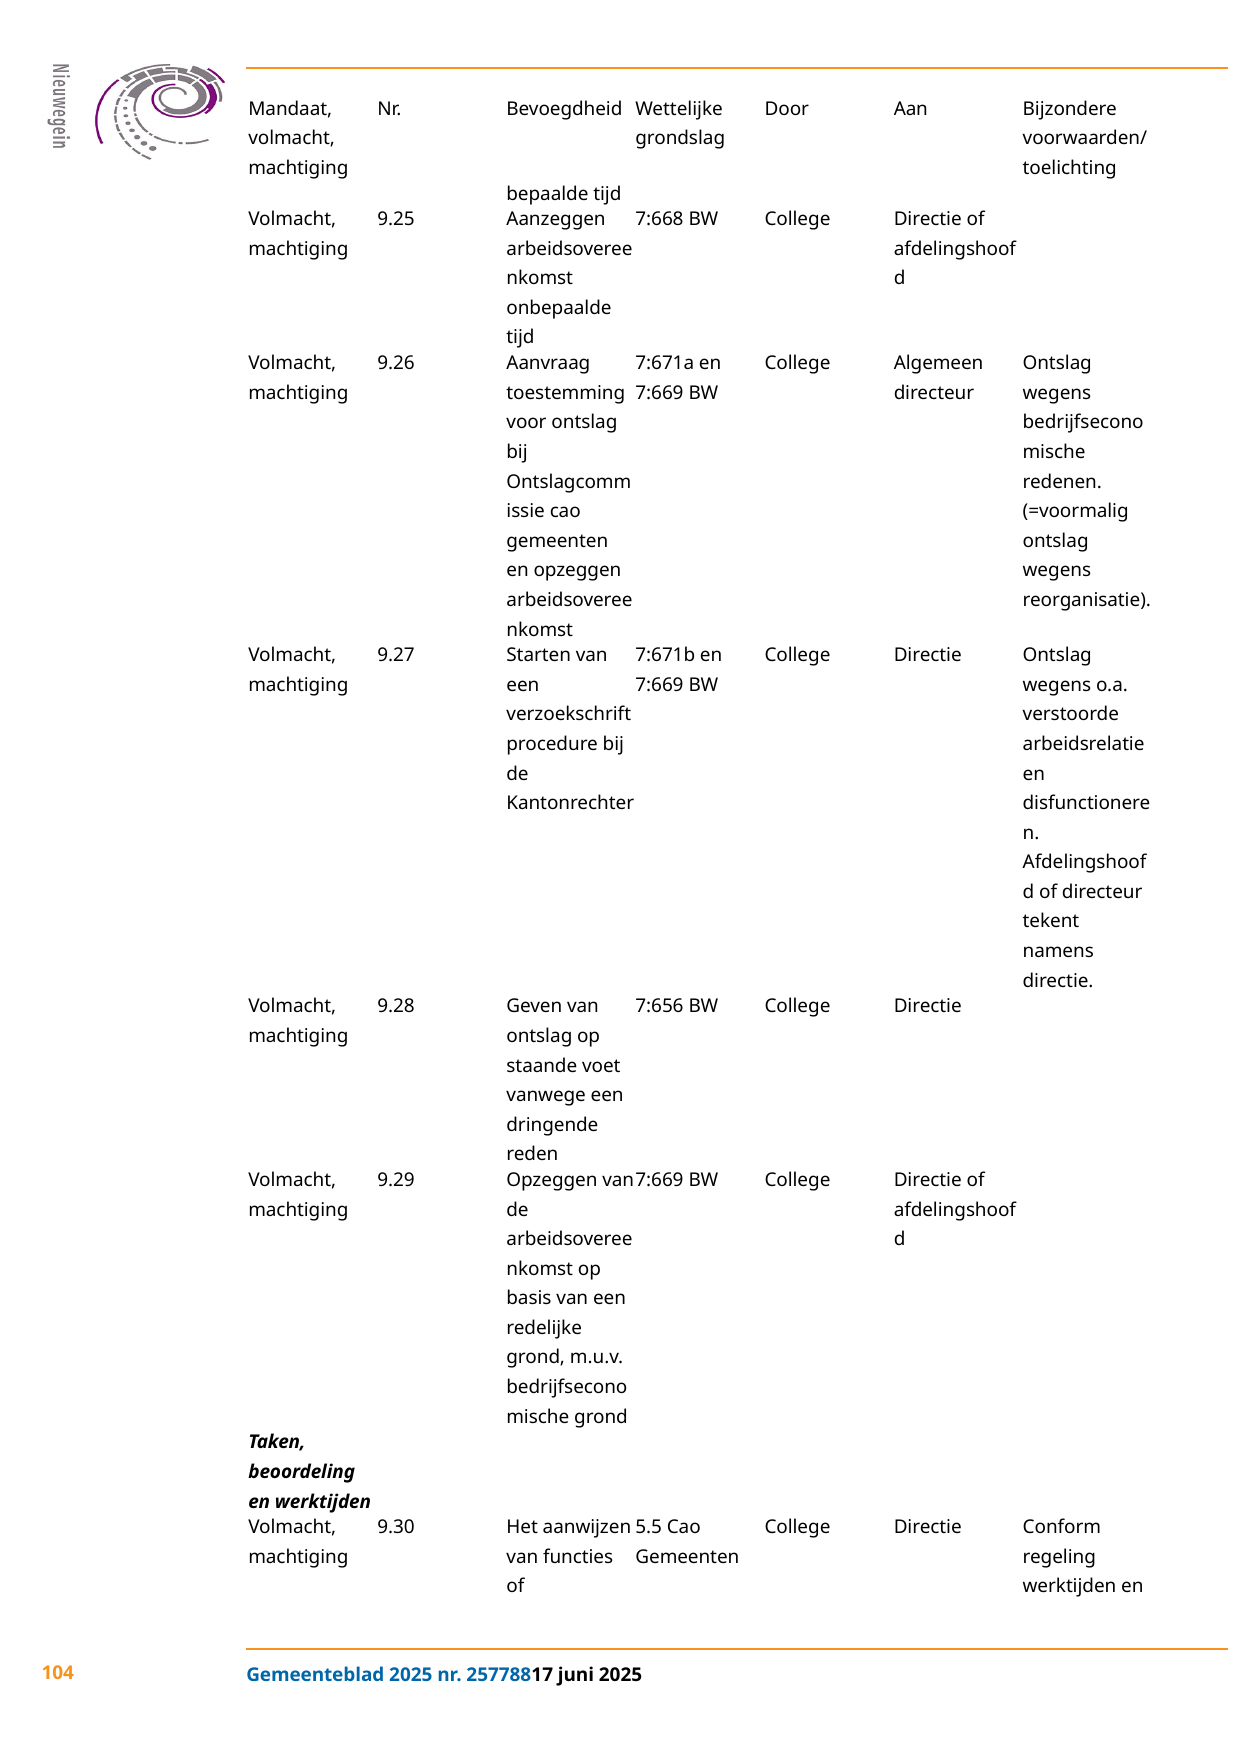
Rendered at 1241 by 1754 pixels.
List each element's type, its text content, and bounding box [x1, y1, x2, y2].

table_cell College [764, 1514, 893, 1598]
table_cell Directie of afdelingshoofd [894, 1166, 1022, 1429]
table_cell 9.28 [377, 993, 506, 1166]
table_cell [1023, 993, 1152, 1166]
table_cell Aanvraag toestemming voor ontslag bij Ontslagcommissie cao gemeenten en opzeggen arbeidsovereenkomst [506, 350, 635, 641]
table_cell Volmacht, machtiging [248, 205, 377, 349]
table_cell [1023, 1429, 1152, 1513]
table_cell Directie [894, 1514, 1022, 1598]
table_cell College [764, 993, 893, 1166]
table_cell Conform regeling werktijden en [1023, 1514, 1152, 1598]
table_cell bepaalde tijd [506, 180, 635, 205]
table_header Bevoegdheid [506, 95, 635, 180]
table_cell Opzeggen van de arbeidsovereenkomst op basis van een redelijke grond, m.u.v. bedrijfseconomische grond [506, 1166, 635, 1429]
table_cell 9.27 [377, 641, 506, 993]
table_cell Directie [894, 993, 1022, 1166]
table_header Door [764, 95, 893, 180]
table_cell Algemeen directeur [894, 350, 1022, 641]
table_cell 9.29 [377, 1166, 506, 1429]
table_cell Starten van een verzoekschriftprocedure bij de Kantonrechter [506, 641, 635, 993]
table_cell Taken, beoordeling en werktijden [248, 1429, 377, 1513]
table_header Nr. [377, 95, 506, 180]
table_header Mandaat, volmacht, machtiging [248, 95, 377, 180]
table_cell 9.25 [377, 205, 506, 349]
table_cell 7:669 BW [635, 1166, 764, 1429]
table_cell 7:671a en 7:669 BW [635, 350, 764, 641]
table_cell 9.30 [377, 1514, 506, 1598]
table_cell [377, 1429, 506, 1513]
table_cell College [764, 641, 893, 993]
table_cell College [764, 350, 893, 641]
table_cell [1023, 180, 1152, 205]
table_cell College [764, 1166, 893, 1429]
table_cell [635, 1429, 764, 1513]
table_cell Volmacht, machtiging [248, 1514, 377, 1598]
table_cell [764, 1429, 893, 1513]
table_cell [1023, 1166, 1152, 1429]
table_cell [377, 180, 506, 205]
table_cell Geven van ontslag op staande voet vanwege een dringende reden [506, 993, 635, 1166]
table_cell Ontslag wegens o.a. verstoorde arbeidsrelatie en disfunctioneren. Afdelingshoofd of directeur tekent namens directie. [1023, 641, 1152, 993]
table_cell Directie of afdelingshoofd [894, 205, 1022, 349]
table_header Aan [894, 95, 1022, 180]
table_cell [894, 1429, 1022, 1513]
table_cell Volmacht, machtiging [248, 641, 377, 993]
table_cell [894, 180, 1022, 205]
table_cell Aanzeggen arbeidsovereenkomst onbepaalde tijd [506, 205, 635, 349]
picture [41, 47, 231, 172]
table_cell 5.5 Cao Gemeenten [635, 1514, 764, 1598]
table_cell 7:671b en 7:669 BW [635, 641, 764, 993]
table_cell 9.26 [377, 350, 506, 641]
table_header Bijzondere voorwaarden/toelichting [1023, 95, 1152, 180]
table_cell College [764, 205, 893, 349]
table_cell Ontslag wegens bedrijfseconomische redenen. (=voormalig ontslag wegens reorganisatie). [1023, 350, 1152, 641]
table_cell 7:656 BW [635, 993, 764, 1166]
table_cell Het aanwijzen van functies of [506, 1514, 635, 1598]
table_header Wettelijke grondslag [635, 95, 764, 180]
table_cell Volmacht, machtiging [248, 1166, 377, 1429]
table_cell [1023, 205, 1152, 349]
table_cell Volmacht, machtiging [248, 993, 377, 1166]
table_cell [248, 180, 377, 205]
table_cell Volmacht, machtiging [248, 350, 377, 641]
table_cell 7:668 BW [635, 205, 764, 349]
table_cell [764, 180, 893, 205]
table_cell [506, 1429, 635, 1513]
table_cell Directie [894, 641, 1022, 993]
table_cell [635, 180, 764, 205]
